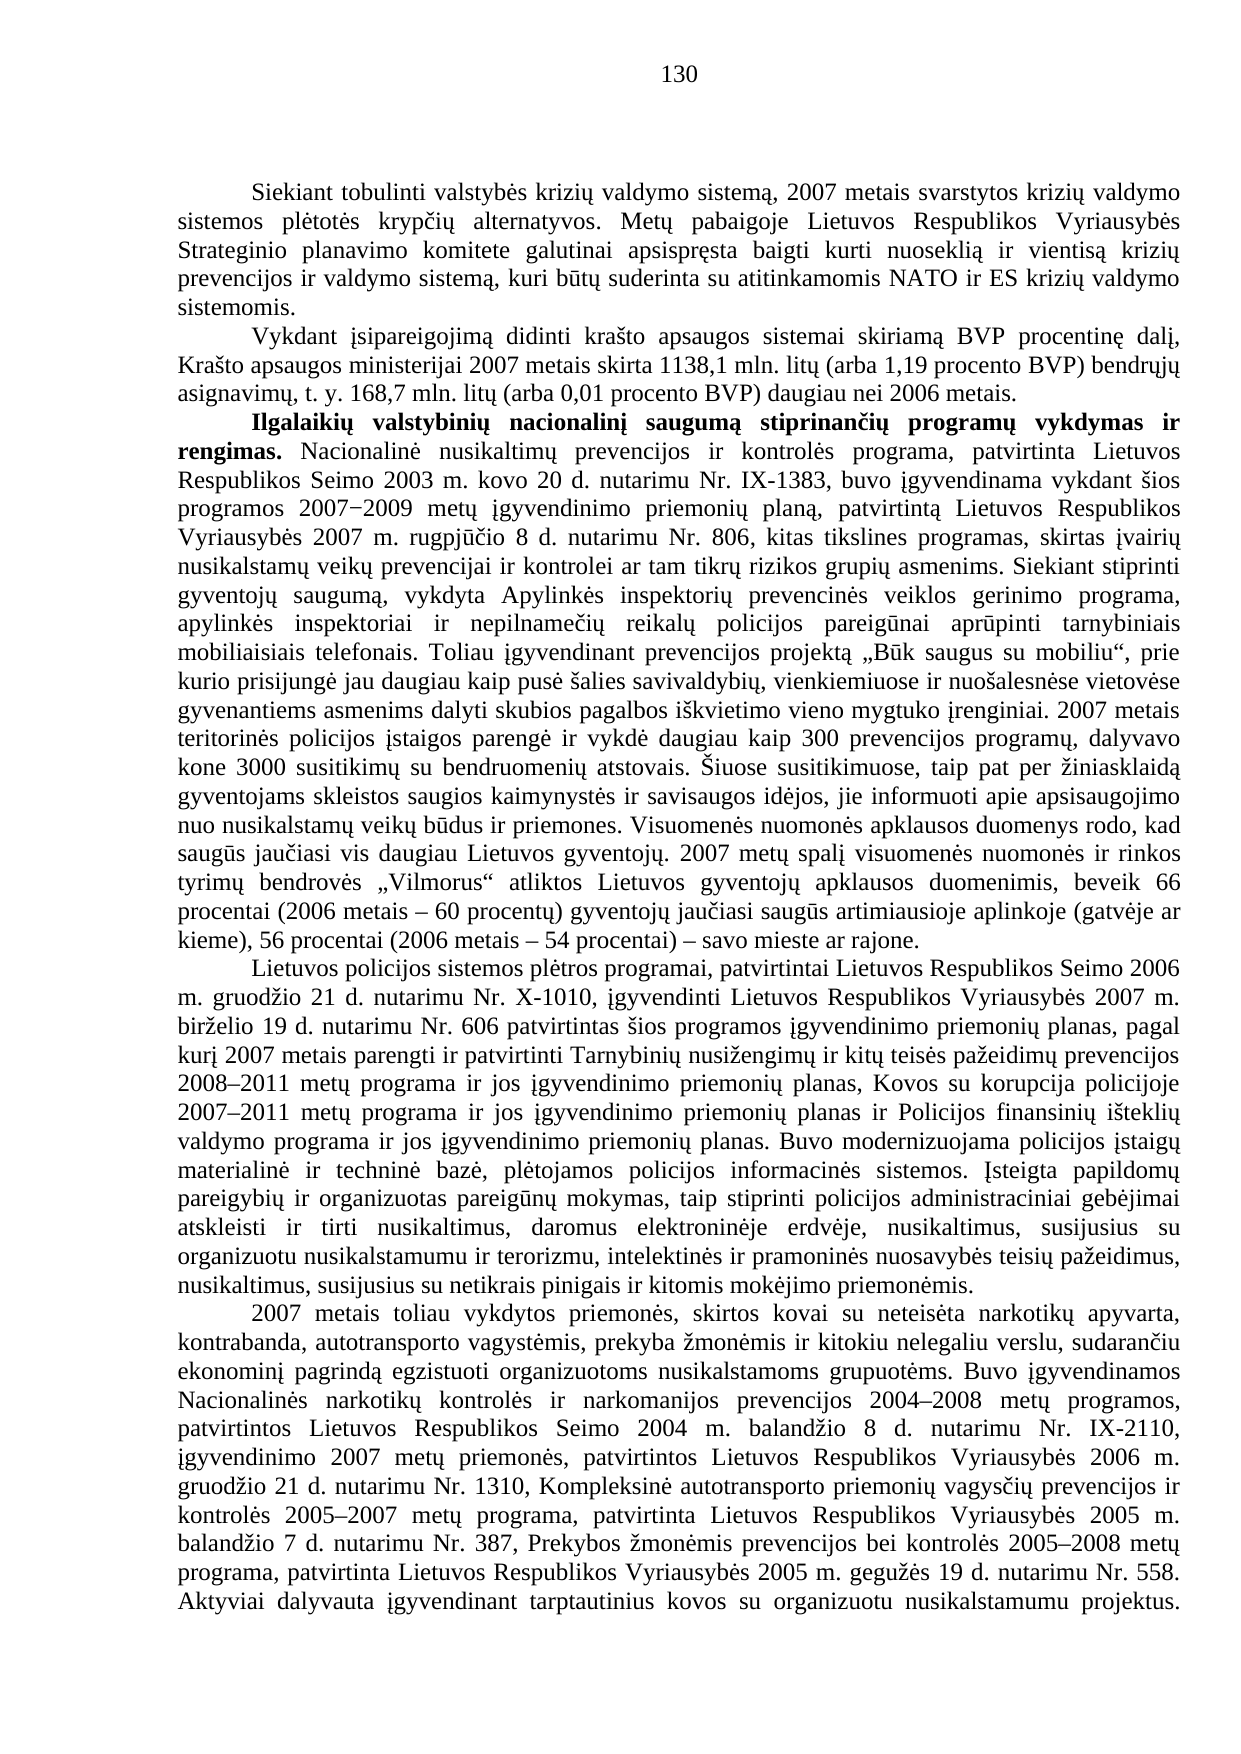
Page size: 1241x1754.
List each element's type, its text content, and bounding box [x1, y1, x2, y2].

text Ilgalaikių valstybinių nacionalinį saugumą stiprinančių programų vykdymas ir rengimas. Nacionalinė nusikaltimų prevencijos ir kontrolės programa, patvirtinta Lietuvos Respublikos Seimo 2003 m. kovo 20 d. nutarimu Nr. IX-1383, buvo įgyvendinama vykdant šios programos 2007−2009 metų įgyvendinimo priemonių planą, patvirtintą Lietuvos Respublikos Vyriausybės 2007 m. rugpjūčio 8 d. nutarimu Nr. 806, kitas tikslines programas, skirtas įvairių nusikalstamų veikų prevencijai ir kontrolei ar tam tikrų rizikos grupių asmenims. Siekiant stiprinti gyventojų saugumą, vykdyta Apylinkės inspektorių prevencinės veiklos gerinimo programa, apylinkės inspektoriai ir nepilnamečių reikalų policijos pareigūnai aprūpinti tarnybiniais mobiliaisiais telefonais. Toliau įgyvendinant prevencijos projektą „Būk saugus su mobiliu“, prie kurio prisijungė jau daugiau kaip pusė šalies savivaldybių, vienkiemiuose ir nuošalesnėse vietovėse gyvenantiems asmenims dalyti skubios pagalbos iškvietimo vieno mygtuko įrenginiai. 2007 metais teritorinės policijos įstaigos parengė ir vykdė daugiau kaip 300 prevencijos programų, dalyvavo kone 3000 susitikimų su bendruomenių atstovais. Šiuose susitikimuose, taip pat per žiniasklaidą gyventojams skleistos saugios kaimynystės ir savisaugos idėjos, jie informuoti apie apsisaugojimo nuo nusikalstamų veikų būdus ir priemones. Visuomenės nuomonės apklausos duomenys rodo, kad saugūs jaučiasi vis daugiau Lietuvos gyventojų. 2007 metų spalį visuomenės nuomonės ir rinkos tyrimų bendrovės „Vilmorus“ atliktos Lietuvos gyventojų apklausos duomenimis, beveik 66 procentai (2006 metais – 60 procentų) gyventojų jaučiasi saugūs artimiausioje aplinkoje (gatvėje ar kieme), 56 procentai (2006 metais – 54 procentai) – savo mieste ar rajone. [177, 407, 1181, 953]
text Vykdant įsipareigojimą didinti krašto apsaugos sistemai skiriamą BVP procentinę dalį, Krašto apsaugos ministerijai 2007 metais skirta 1138,1 mln. litų (arba 1,19 procento BVP) bendrųjų asignavimų, t. y. 168,7 mln. litų (arba 0,01 procento BVP) daugiau nei 2006 metais. [177, 321, 1181, 407]
text Lietuvos policijos sistemos plėtros programai, patvirtintai Lietuvos Respublikos Seimo 2006 m. gruodžio 21 d. nutarimu Nr. X-1010, įgyvendinti Lietuvos Respublikos Vyriausybės 2007 m. birželio 19 d. nutarimu Nr. 606 patvirtintas šios programos įgyvendinimo priemonių planas, pagal kurį 2007 metais parengti ir patvirtinti Tarnybinių nusižengimų ir kitų teisės pažeidimų prevencijos 2008–2011 metų programa ir jos įgyvendinimo priemonių planas, Kovos su korupcija policijoje 2007–2011 metų programa ir jos įgyvendinimo priemonių planas ir Policijos finansinių išteklių valdymo programa ir jos įgyvendinimo priemonių planas. Buvo modernizuojama policijos įstaigų materialinė ir techninė bazė, plėtojamos policijos informacinės sistemos. Įsteigta papildomų pareigybių ir organizuotas pareigūnų mokymas, taip stiprinti policijos administraciniai gebėjimai atskleisti ir tirti nusikaltimus, daromus elektroninėje erdvėje, nusikaltimus, susijusius su organizuotu nusikalstamumu ir terorizmu, intelektinės ir pramoninės nuosavybės teisių pažeidimus, nusikaltimus, susijusius su netikrais pinigais ir kitomis mokėjimo priemonėmis. [177, 953, 1181, 1298]
text 2007 metais toliau vykdytos priemonės, skirtos kovai su neteisėta narkotikų apyvarta, kontrabanda, autotransporto vagystėmis, prekyba žmonėmis ir kitokiu nelegaliu verslu, sudarančiu ekonominį pagrindą egzistuoti organizuotoms nusikalstamoms grupuotėms. Buvo įgyvendinamos Nacionalinės narkotikų kontrolės ir narkomanijos prevencijos 2004–2008 metų programos, patvirtintos Lietuvos Respublikos Seimo 2004 m. balandžio 8 d. nutarimu Nr. IX-2110, įgyvendinimo 2007 metų priemonės, patvirtintos Lietuvos Respublikos Vyriausybės 2006 m. gruodžio 21 d. nutarimu Nr. 1310, Kompleksinė autotransporto priemonių vagysčių prevencijos ir kontrolės 2005–2007 metų programa, patvirtinta Lietuvos Respublikos Vyriausybės 2005 m. balandžio 7 d. nutarimu Nr. 387, Prekybos žmonėmis prevencijos bei kontrolės 2005–2008 metų programa, patvirtinta Lietuvos Respublikos Vyriausybės 2005 m. gegužės 19 d. nutarimu Nr. 558. Aktyviai dalyvauta įgyvendinant tarptautinius kovos su organizuotu nusikalstamumu projektus. [177, 1298, 1181, 1615]
text Siekiant tobulinti valstybės krizių valdymo sistemą, 2007 metais svarstytos krizių valdymo sistemos plėtotės krypčių alternatyvos. Metų pabaigoje Lietuvos Respublikos Vyriausybės Strateginio planavimo komitete galutinai apsispręsta baigti kurti nuoseklią ir vientisą krizių prevencijos ir valdymo sistemą, kuri būtų suderinta su atitinkamomis NATO ir ES krizių valdymo sistemomis. [177, 177, 1181, 321]
